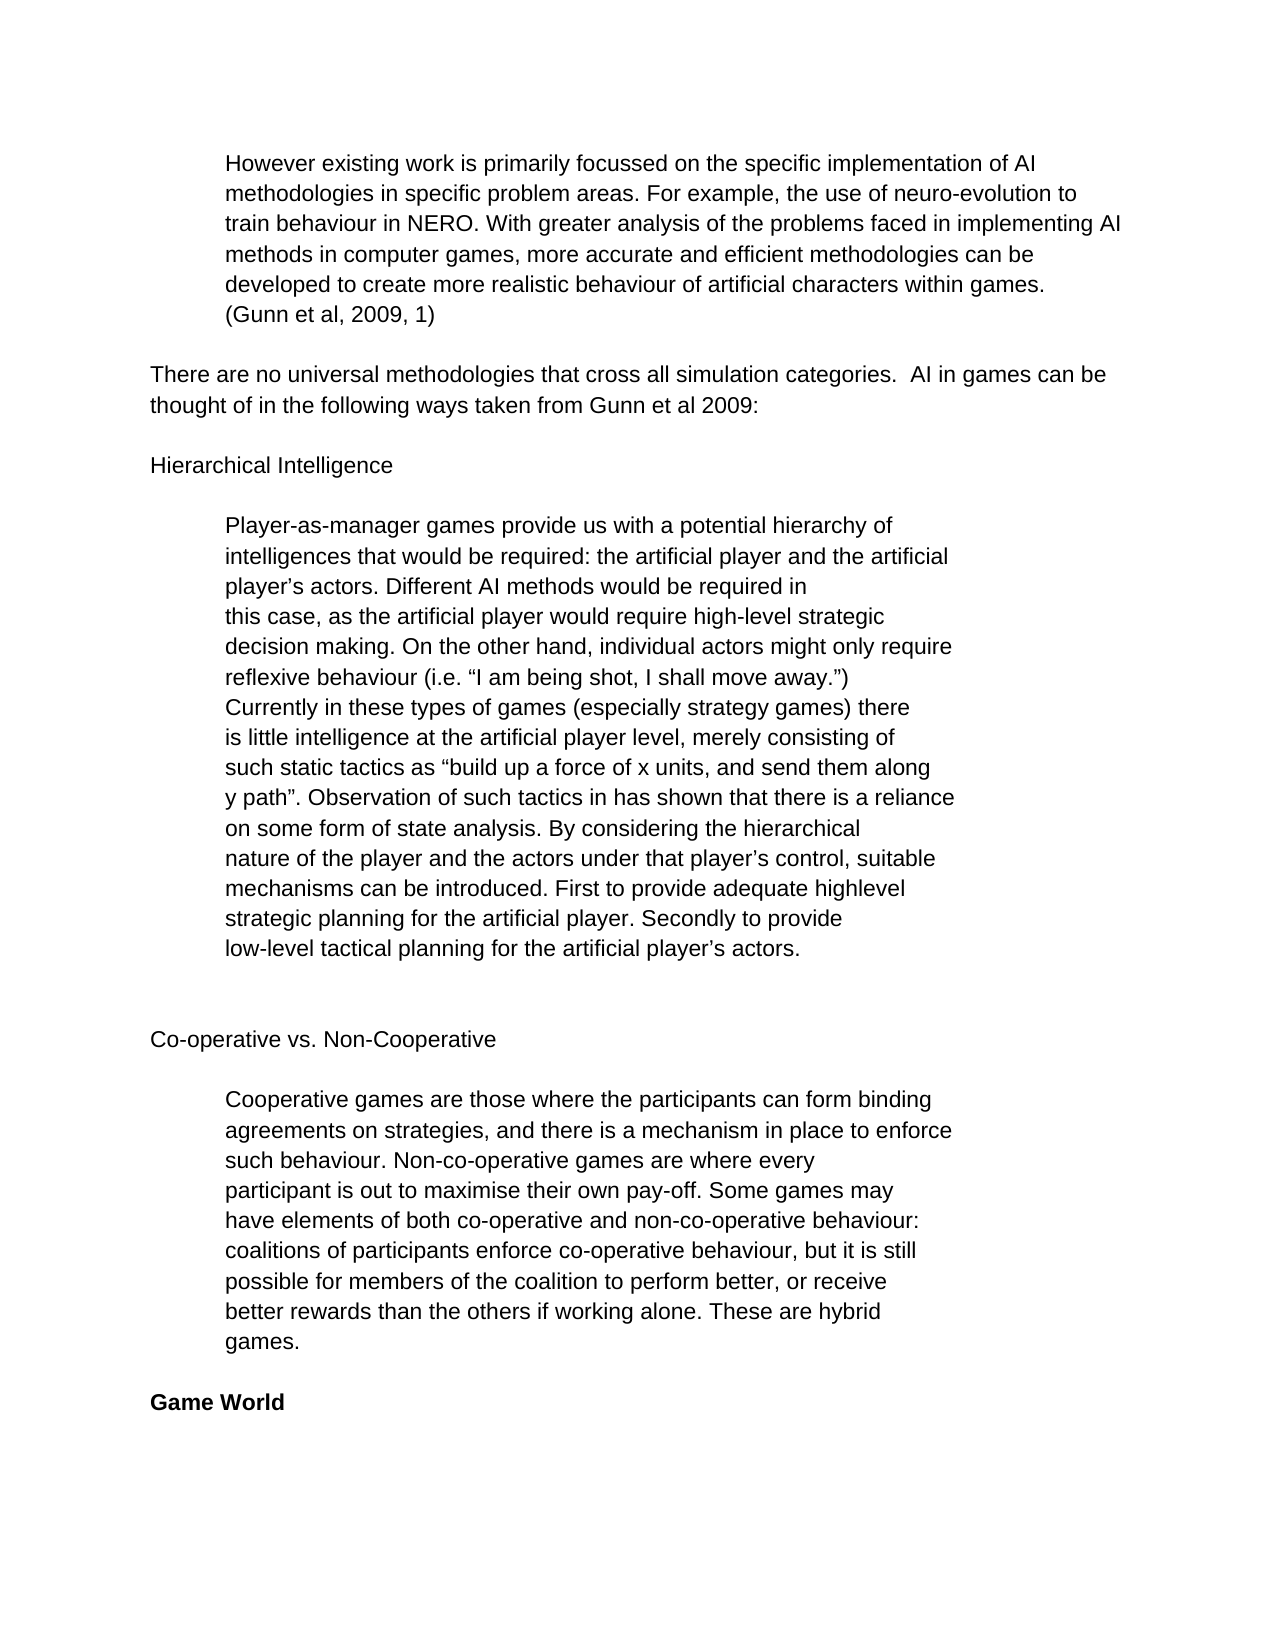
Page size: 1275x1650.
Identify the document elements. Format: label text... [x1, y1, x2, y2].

text Player-as-manager games provide us with a potential hierarchy of intelligences that would be required: the artificial player and the artificial player’s actors. Different AI methods would be required in this case, as the artificial player would require high-level strategic decision making. On the other hand, individual actors might only require reflexive behaviour (i.e. “I am being shot, I shall move away.”) Currently in these types of games (especially strategy games) there is little intelligence at the artificial player level, merely consisting of such static tactics as “build up a force of x units, and send them along y path”. Observation of such tactics in has shown that there is a reliance on some form of state analysis. By considering the hierarchical nature of the player and the actors under that player’s control, suitable mechanisms can be introduced. First to provide adequate highlevel strategic planning for the artificial player. Secondly to provide low-level tactical planning for the artificial player’s actors. [225, 512, 1125, 992]
text There are no universal methodologies that cross all simulation categories. AI in games can be thought of in the following ways taken from Gunn et al 2009: [150, 361, 1125, 418]
text Cooperative games are those where the participants can form binding agreements on strategies, and there is a mechanism in place to enforce such behaviour. Non-co-operative games are where every participant is out to maximise their own pay-off. Some games may have elements of both co-operative and non-co-operative behaviour: coalitions of participants enforce co-operative behaviour, but it is still possible for members of the coalition to perform better, or receive better rewards than the others if working alone. These are hybrid games. [225, 1056, 1125, 1385]
text Hierarchical Intelligence [150, 422, 1125, 509]
text However existing work is primarily focussed on the specific implementation of AI methodologies in specific problem areas. For example, the use of neuro-evolution to train behaviour in NERO. With greater analysis of the problems faced in implementing AI methods in computer games, more accurate and efficient methodologies can be developed to create more realistic behaviour of artificial characters within games. (Gunn et al, 2009, 1) [225, 150, 1125, 327]
text Game World [150, 1388, 1125, 1415]
text Co-operative vs. Non-Cooperative [150, 996, 1125, 1052]
